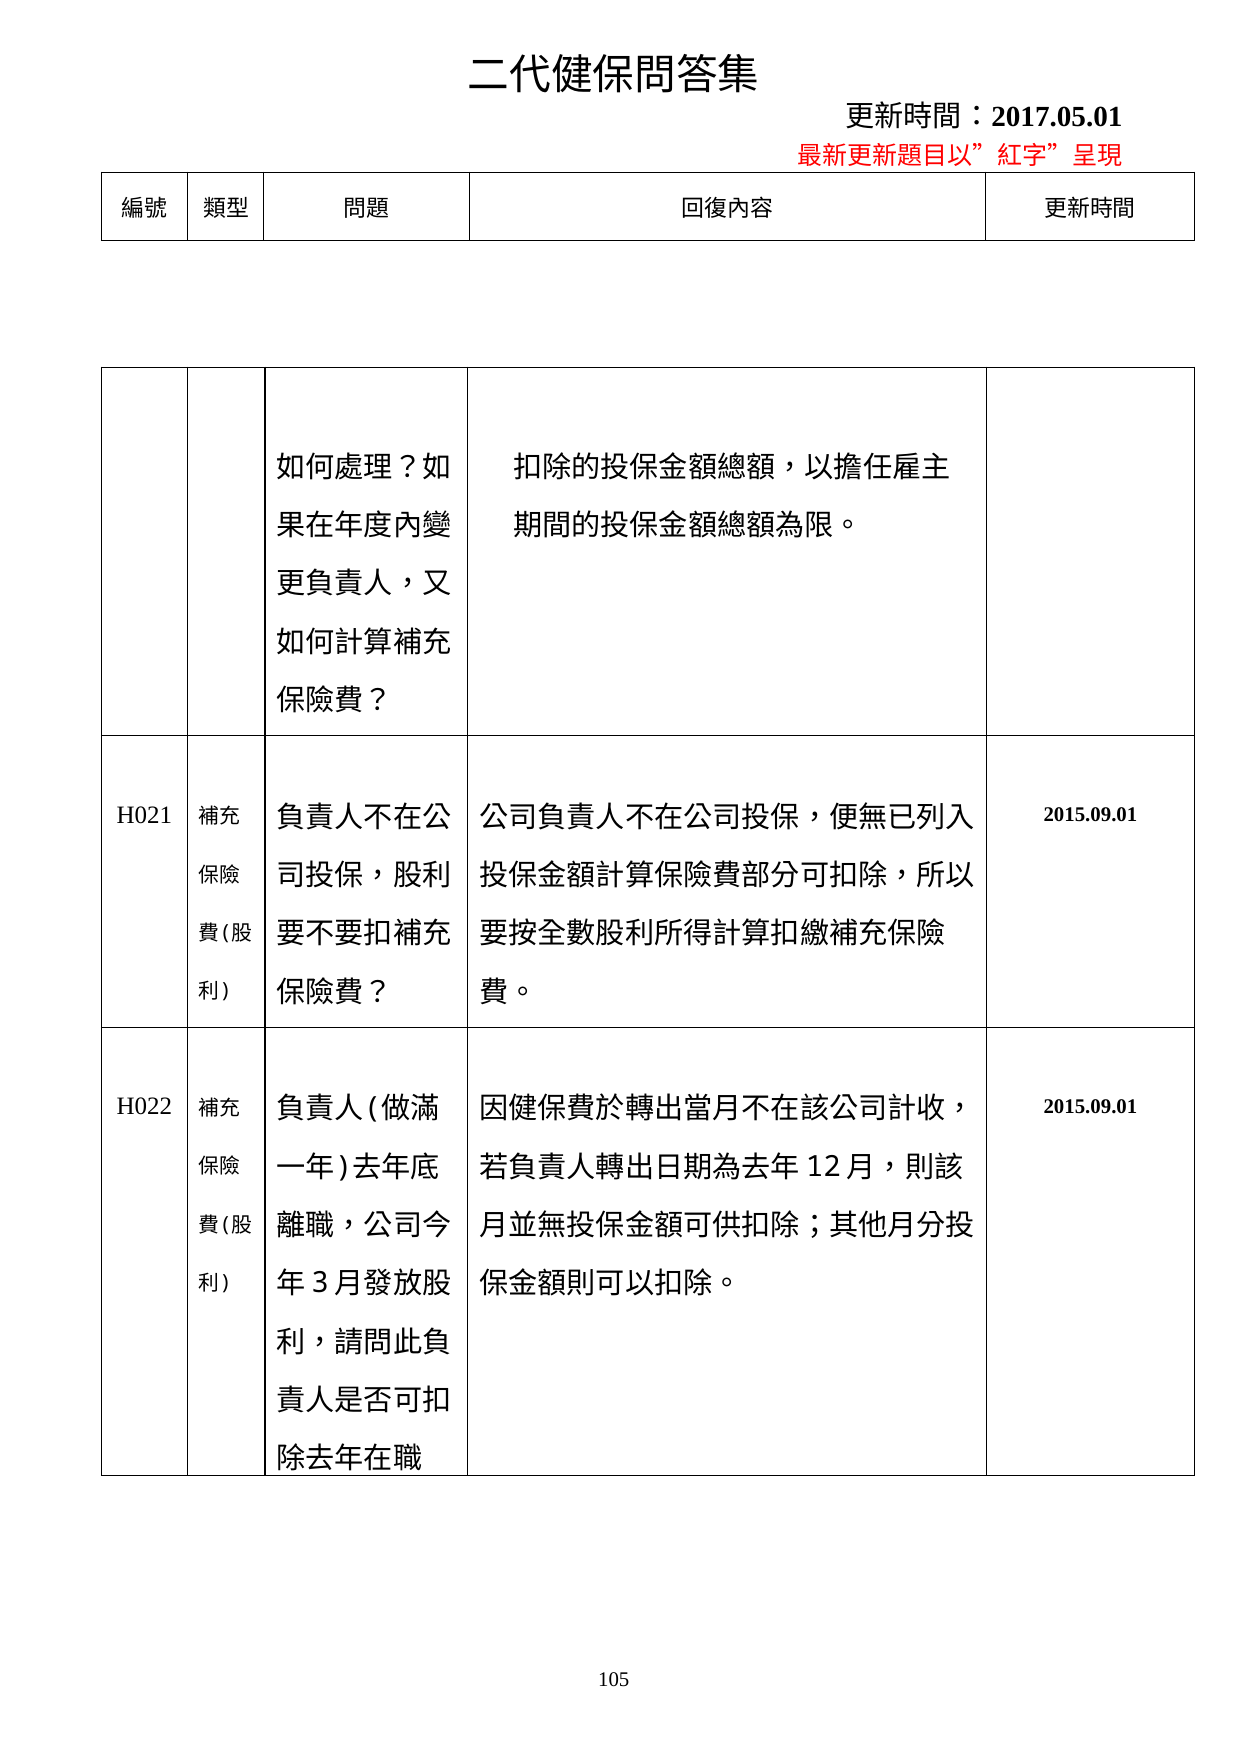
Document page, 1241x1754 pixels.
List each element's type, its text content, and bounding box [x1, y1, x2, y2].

table_cell 2015.09.01 [987, 1028, 1194, 1475]
table_cell 補充保險費(股利) [188, 736, 264, 1027]
table_cell [188, 368, 264, 735]
table_cell [102, 368, 187, 735]
table_cell 負責人不在公司投保，股利要不要扣補充保險費？ [266, 736, 467, 1027]
table_cell 因健保費於轉出當月不在該公司計收，若負責人轉出日期為去年12月，則該月並無投保金額可供扣除；其他月分投保金額則可以扣除。 [468, 1028, 986, 1475]
table_cell 負責人(做滿一年)去年底離職，公司今年3月發放股利，請問此負責人是否可扣除去年在職 [266, 1028, 467, 1475]
table_cell H022 [102, 1028, 187, 1475]
table_cell [987, 368, 1194, 735]
table_cell 公司負責人不在公司投保，便無已列入投保金額計算保險費部分可扣除，所以要按全數股利所得計算扣繳補充保險費。 [468, 736, 986, 1027]
table_cell 2015.09.01 [987, 736, 1194, 1027]
table_cell 補充保險費(股利) [188, 1028, 264, 1475]
table_cell 扣除的投保金額總額，以擔任雇主期間的投保金額總額為限。 [468, 368, 986, 735]
table_cell 如何處理？如果在年度內變更負責人，又如何計算補充保險費？ [266, 368, 467, 735]
table_cell H021 [102, 736, 187, 1027]
